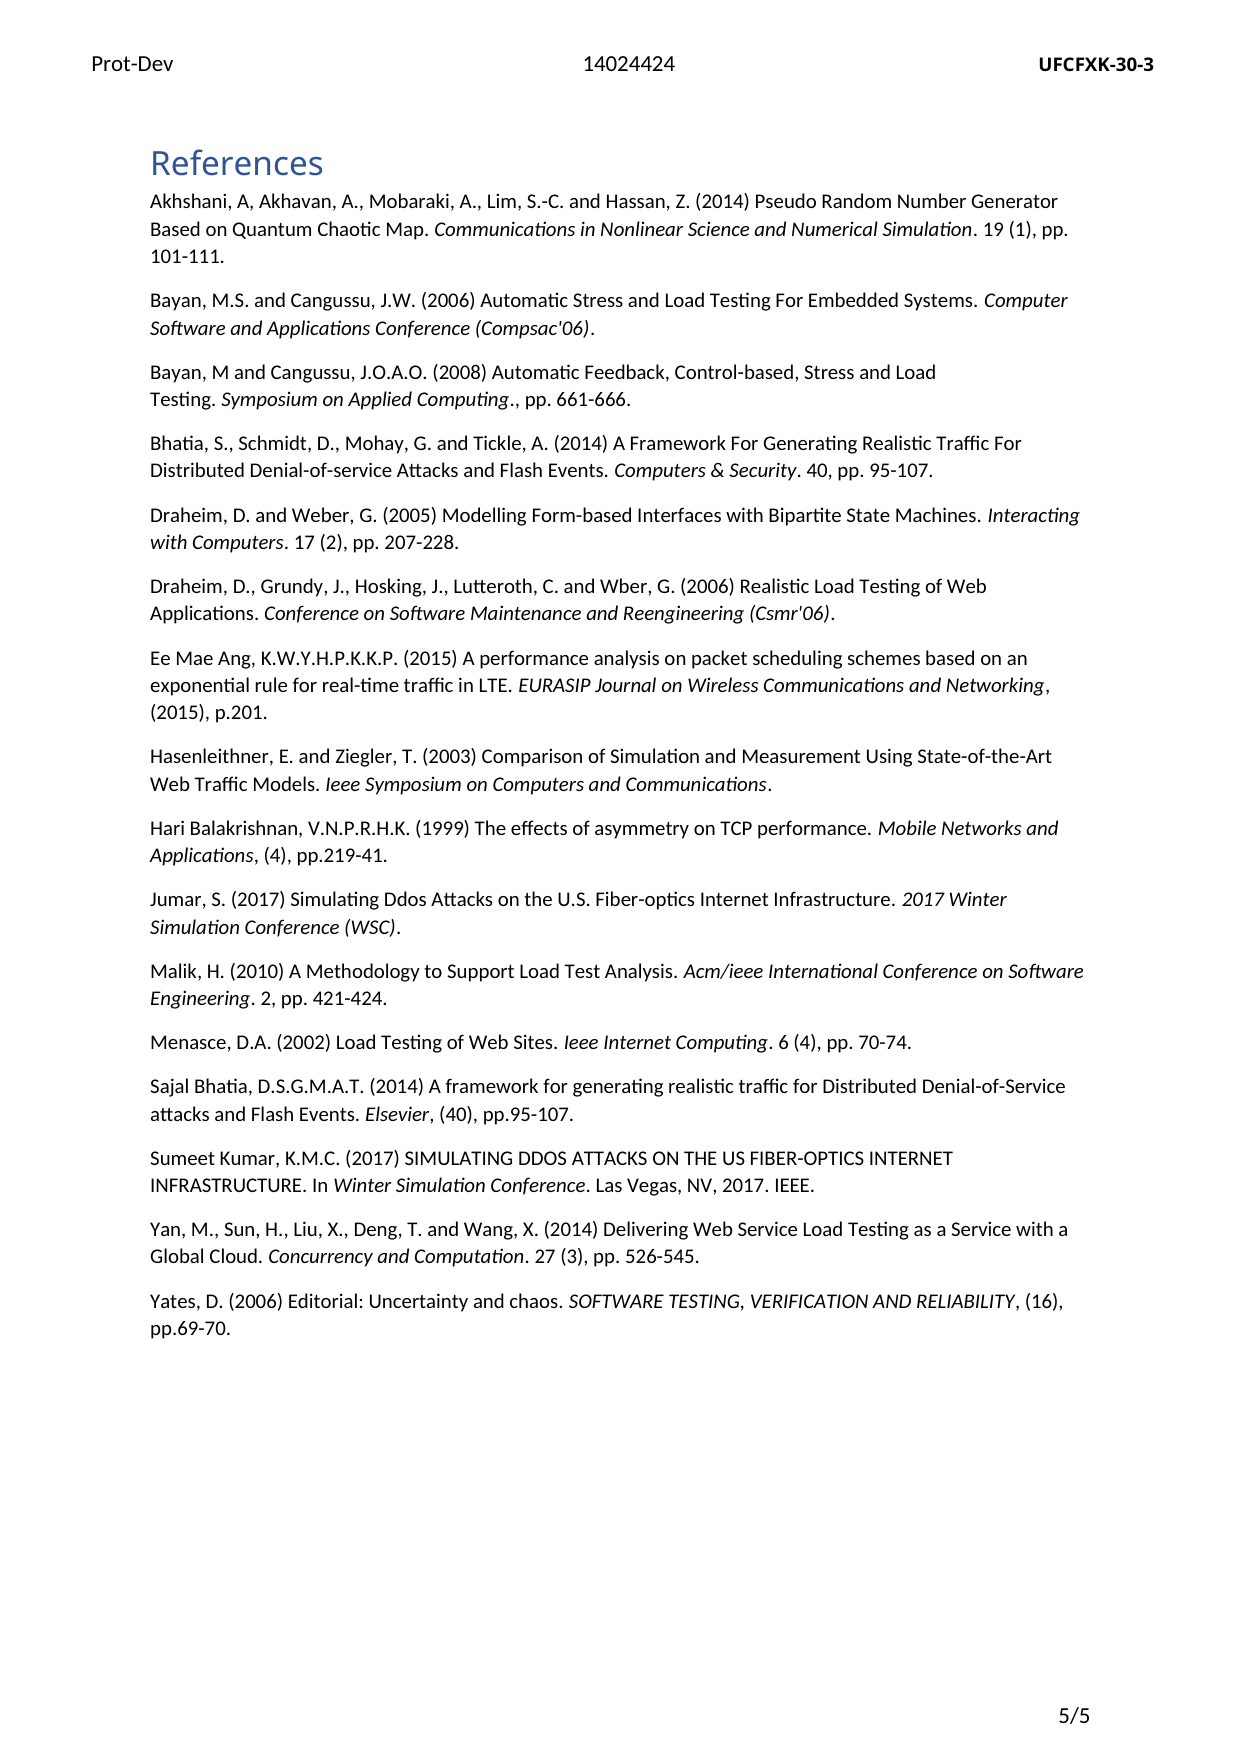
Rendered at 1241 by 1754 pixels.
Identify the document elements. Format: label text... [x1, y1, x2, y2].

text Malik, H. (2010) A Methodology to Support Load Test Analysis. Acm/ieee International Conference on Software Engineering. 2, pp. 421-424. [150, 958, 1090, 1011]
text Sajal Bhatia, D.S.G.M.A.T. (2014) A framework for generating realistic traffic for Distributed Denial-of-Service attacks and Flash Events. Elsevier, (40), pp.95-107. [150, 1073, 1090, 1126]
text Akhshani, A, Akhavan, A., Mobaraki, A., Lim, S.-C. and Hassan, Z. (2014) Pseudo Random Number Generator Based on Quantum Chaotic Map. Communications in Nonlinear Science and Numerical Simulation. 19 (1), pp. 101-111. [150, 188, 1090, 269]
text Yates, D. (2006) Editorial: Uncertainty and chaos. SOFTWARE TESTING, VERIFICATION AND RELIABILITY, (16), pp.69-70. [150, 1288, 1090, 1341]
text Ee Mae Ang, K.W.Y.H.P.K.K.P. (2015) A performance analysis on packet scheduling schemes based on an exponential rule for real-time traffic in LTE. EURASIP Journal on Wireless Communications and Networking, (2015), p.201. [150, 645, 1090, 725]
text Hasenleithner, E. and Ziegler, T. (2003) Comparison of Simulation and Measurement Using State-of-the-Art Web Traffic Models. Ieee Symposium on Computers and Communications. [150, 743, 1090, 796]
text Bayan, M and Cangussu, J.O.A.O. (2008) Automatic Feedback, Control-based, Stress and Load Testing. Symposium on Applied Computing., pp. 661-666. [150, 359, 1090, 412]
text Draheim, D. and Weber, G. (2005) Modelling Form-based Interfaces with Bipartite State Machines. Interacting with Computers. 17 (2), pp. 207-228. [150, 502, 1090, 554]
text Bhatia, S., Schmidt, D., Mohay, G. and Tickle, A. (2014) A Framework For Generating Realistic Traffic For Distributed Denial-of-service Attacks and Flash Events. Computers & Security. 40, pp. 95-107. [150, 430, 1090, 483]
text Menasce, D.A. (2002) Load Testing of Web Sites. Ieee Internet Computing. 6 (4), pp. 70-74. [150, 1029, 1090, 1055]
text Jumar, S. (2017) Simulating Ddos Attacks on the U.S. Fiber-optics Internet Infrastructure. 2017 Winter Simulation Conference (WSC). [150, 886, 1090, 939]
text Sumeet Kumar, K.M.C. (2017) SIMULATING DDOS ATTACKS ON THE US FIBER-OPTICS INTERNET INFRASTRUCTURE. In Winter Simulation Conference. Las Vegas, NV, 2017. IEEE. [150, 1145, 1090, 1198]
text Yan, M., Sun, H., Liu, X., Deng, T. and Wang, X. (2014) Delivering Web Service Load Testing as a Service with a Global Cloud. Concurrency and Computation. 27 (3), pp. 526-545. [150, 1216, 1090, 1269]
text Draheim, D., Grundy, J., Hosking, J., Lutteroth, C. and Wber, G. (2006) Realistic Load Testing of Web Applications. Conference on Software Maintenance and Reengineering (Csmr'06). [150, 573, 1090, 626]
text Hari Balakrishnan, V.N.P.R.H.K. (1999) The effects of asymmetry on TCP performance. Mobile Networks and Applications, (4), pp.219-41. [150, 815, 1090, 868]
text Bayan, M.S. and Cangussu, J.W. (2006) Automatic Stress and Load Testing For Embedded Systems. Computer Software and Applications Conference (Compsac'06). [150, 287, 1090, 340]
subtitle References [150, 139, 1090, 185]
